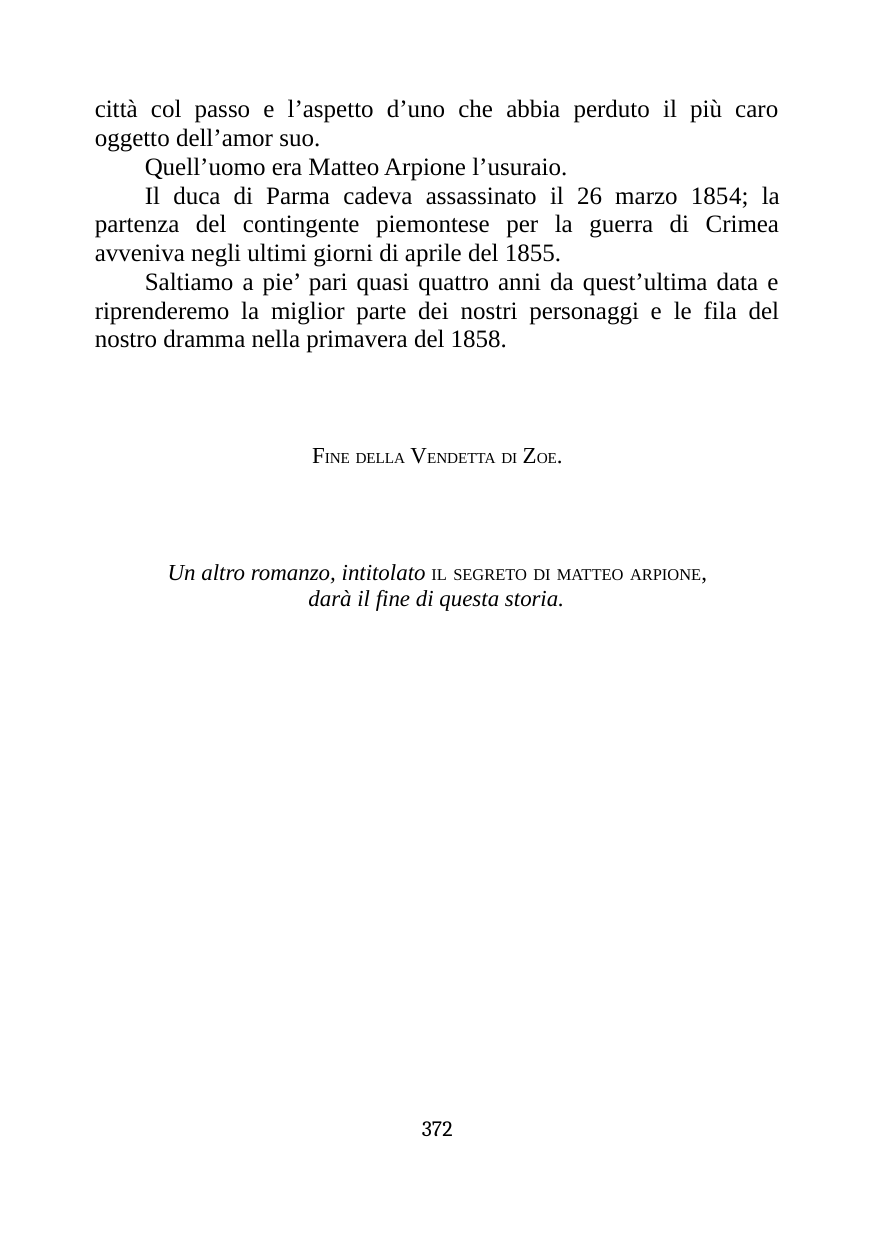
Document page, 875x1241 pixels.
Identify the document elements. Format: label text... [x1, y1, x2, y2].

text darà il fine di questa storia. [94, 585, 779, 612]
text Saltiamo a pie’ pari quasi quattro anni da quest’ultima data e riprenderemo la miglior parte dei nostri personaggi e le fila del nostro dramma nella primavera del 1858. [94, 267, 779, 353]
text Quell’uomo era Matteo Arpione l’usuraio. [94, 152, 779, 181]
text Fine della Vendetta di Zoe. [94, 442, 779, 468]
text Il duca di Parma cadeva assassinato il 26 marzo 1854; la partenza del contingente piemontese per la guerra di Crimea avveniva negli ultimi giorni di aprile del 1855. [94, 181, 779, 267]
text città col passo e l’aspetto d’uno che abbia perduto il più caro oggetto dell’amor suo. [94, 94, 779, 152]
text Un altro romanzo, intitolato il segreto di matteo arpione, [94, 557, 779, 585]
